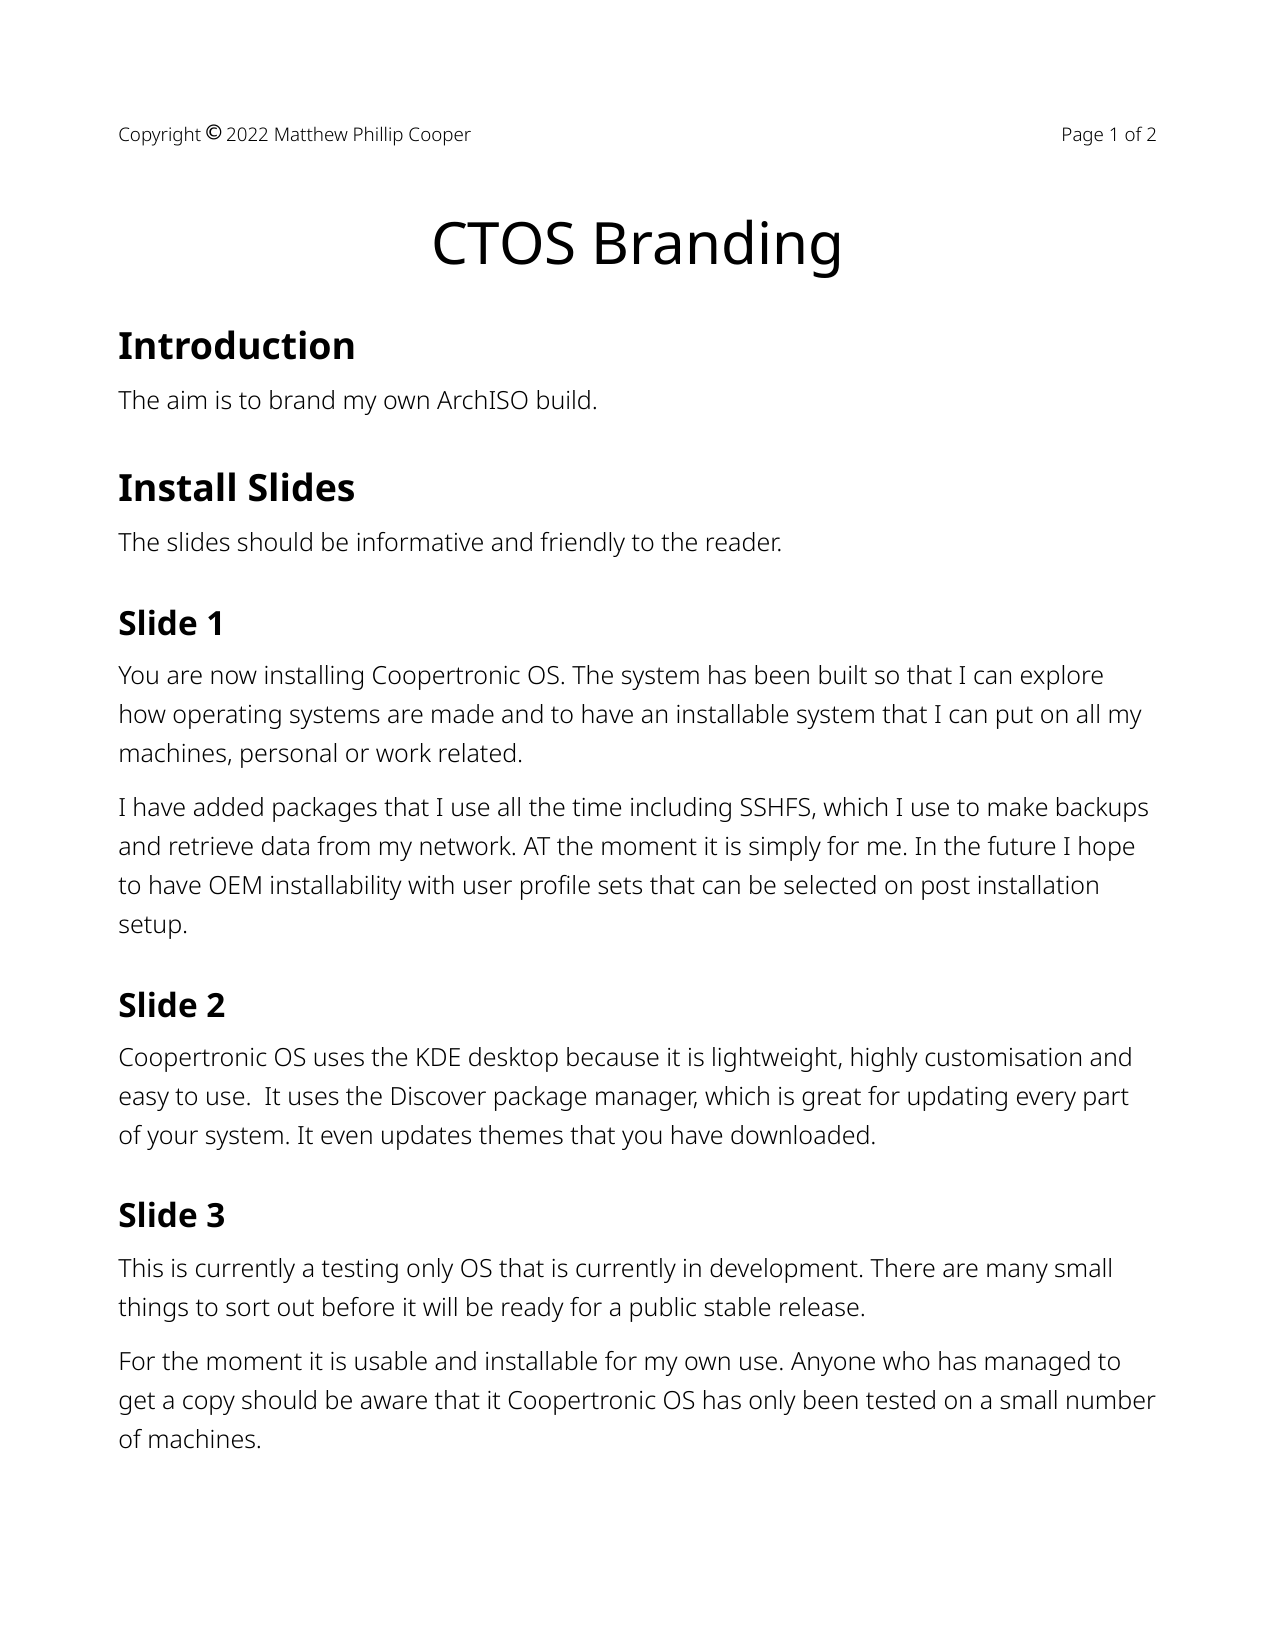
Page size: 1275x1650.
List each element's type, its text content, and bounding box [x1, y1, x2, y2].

text The aim is to brand my own ArchISO build. [118, 382, 1157, 417]
text For the moment it is usable and installable for my own use. Anyone who has managed to get a copy should be aware that it Coopertronic OS has only been tested on a small number of machines. [118, 1343, 1157, 1456]
text The slides should be informative and friendly to the reader. [118, 525, 1157, 559]
text You are now installing Coopertronic OS. The system has been built so that I can explore how operating systems are made and to have an installable system that I can put on all my machines, personal or work related. [118, 657, 1157, 770]
title CTOS Branding [118, 202, 1157, 281]
subtitle Install Slides [118, 461, 1157, 512]
text Coopertronic OS uses the KDE desktop because it is lightweight, highly customisation and easy to use. It uses the Discover package manager, which is great for updating every part of your system. It even updates themes that you have downloaded. [118, 1039, 1157, 1152]
subtitle Slide 1 [118, 599, 1157, 645]
subtitle Introduction [118, 319, 1157, 370]
subtitle Slide 3 [118, 1192, 1157, 1238]
subtitle Slide 2 [118, 981, 1157, 1027]
text This is currently a testing only OS that is currently in development. There are many small things to sort out before it will be ready for a public stable release. [118, 1250, 1157, 1323]
text I have added packages that I use all the time including SSHFS, which I use to make backups and retrieve data from my network. AT the moment it is simply for me. In the future I hope to have OEM installability with user profile sets that can be selected on post installation setup. [118, 789, 1157, 941]
